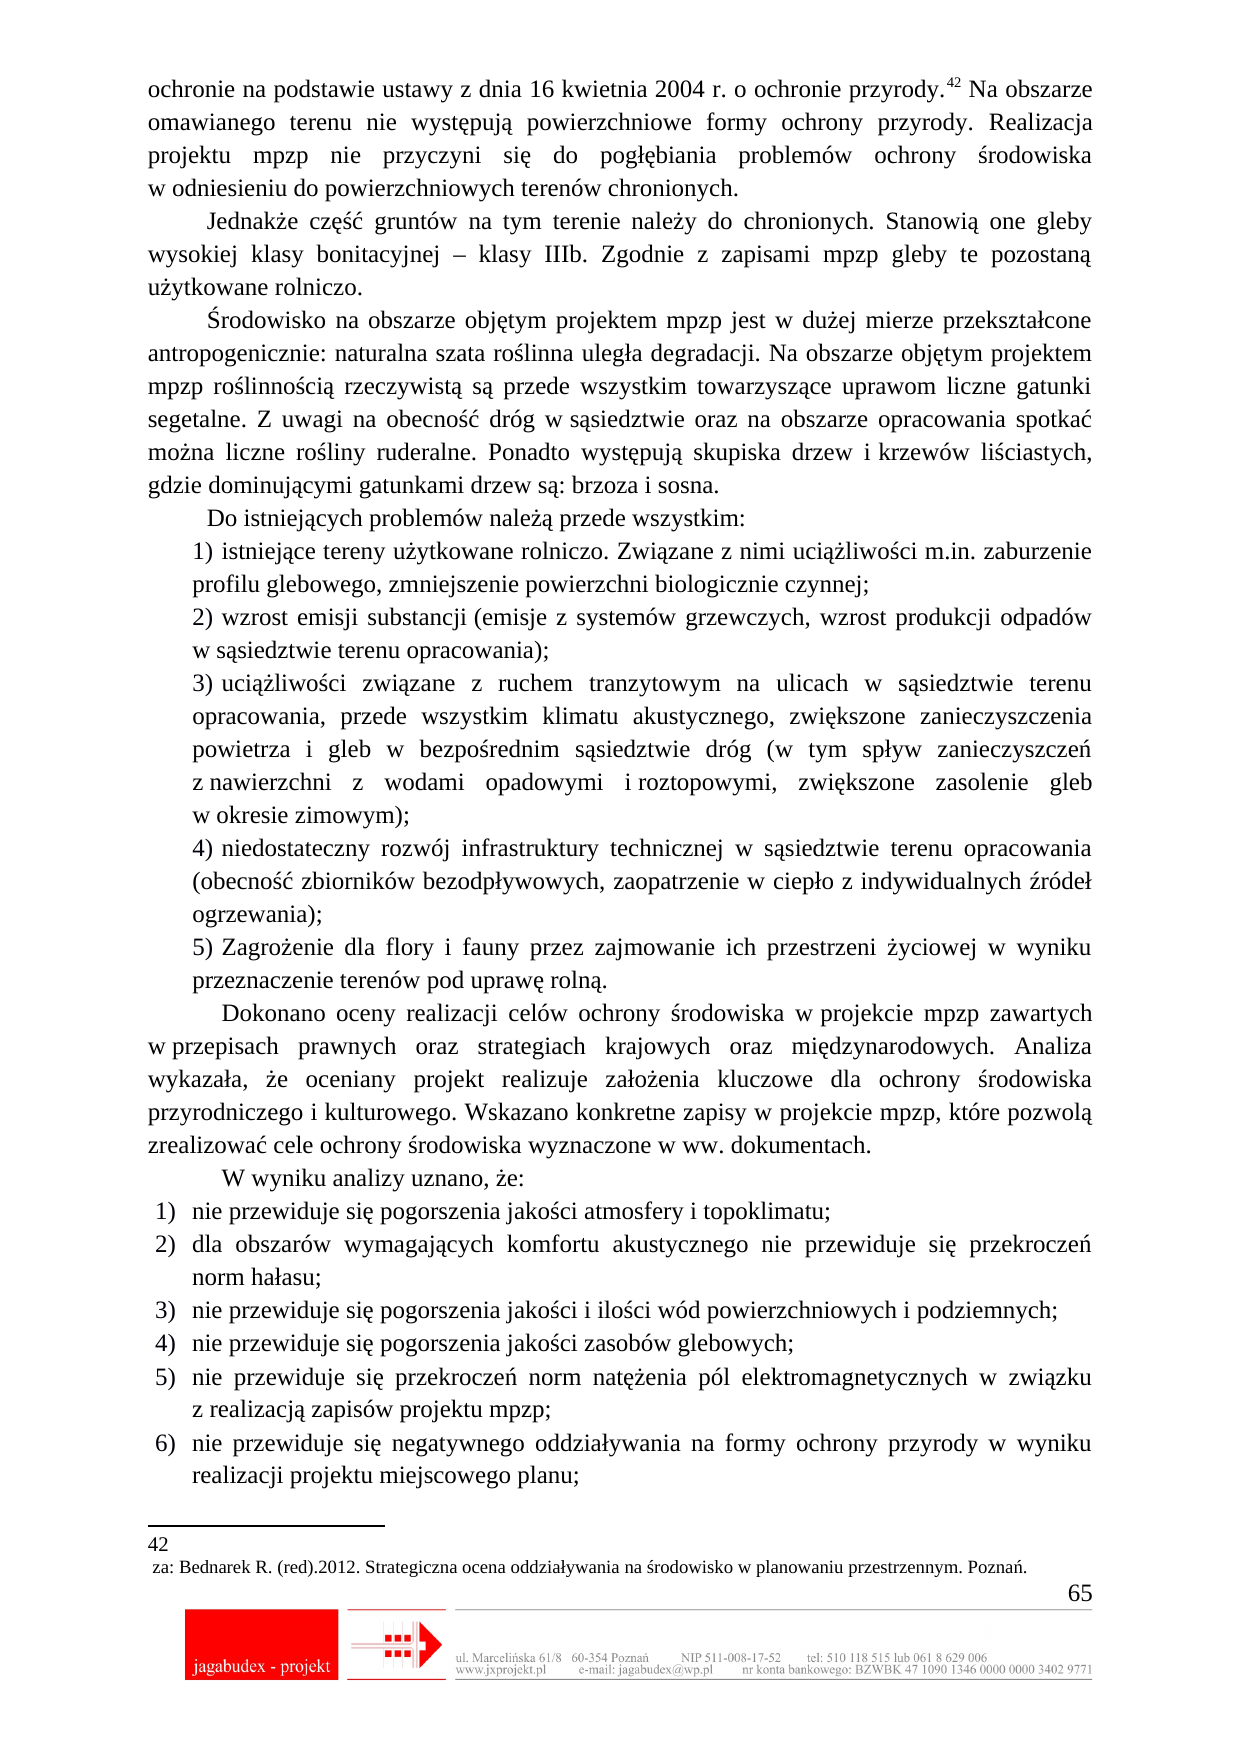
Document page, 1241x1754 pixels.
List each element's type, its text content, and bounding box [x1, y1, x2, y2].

picture [184, 1606, 1093, 1681]
list nie przewiduje się przekroczeń norm natężenia pól elektromagnetycznych w związku z realizacją zapisów projektu mpzp; [155, 1362, 1093, 1423]
list nie przewiduje się negatywnego oddziaływania na formy ochrony przyrody w wyniku realizacji projektu miejscowego planu; [155, 1428, 1093, 1489]
text Jednakże część gruntów na tym terenie należy do chronionych. Stanowią one gleby wysokiej klasy bonitacyjnej – klasy IIIb. Zgodnie z zapisami mpzp gleby te pozostaną użytkowane rolniczo. [148, 206, 1093, 301]
list nie przewiduje się pogorszenia jakości zasobów glebowych; [155, 1328, 1093, 1357]
list wzrost emisji substancji (emisje z systemów grzewczych, wzrost produkcji odpadów w sąsiedztwie terenu opracowania); [192, 602, 1093, 664]
list istniejące tereny użytkowane rolniczo. Związane z nimi uciążliwości m.in. zaburzenie profilu glebowego, zmniejszenie powierzchni biologicznie czynnej; [192, 536, 1093, 598]
list niedostateczny rozwój infrastruktury technicznej w sąsiedztwie terenu opracowania (obecność zbiorników bezodpływowych, zaopatrzenie w ciepło z indywidualnych źródeł ogrzewania); [192, 833, 1093, 928]
text Do istniejących problemów należą przede wszystkim: [148, 503, 1093, 532]
text W wyniku analizy uznano, że: [148, 1163, 1093, 1192]
text ochronie na podstawie ustawy z dnia 16 kwietnia 2004 r. o ochronie przyrody. Na obszarze omawianego terenu nie występują powierzchniowe formy ochrony przyrody. Realizacja projektu mpzp nie przyczyni się do pogłębiania problemów ochrony środowiska w odniesieniu do powierzchniowych terenów chronionych. [148, 74, 1093, 202]
list dla obszarów wymagających komfortu akustycznego nie przewiduje się przekroczeń norm hałasu; [155, 1229, 1093, 1291]
list nie przewiduje się pogorszenia jakości atmosfery i topoklimatu; [155, 1196, 1093, 1225]
list nie przewiduje się pogorszenia jakości i ilości wód powierzchniowych i podziemnych; [155, 1296, 1093, 1324]
text za: Bednarek R. (red).2012. Strategiczna ocena oddziaływania na środowisko w planowaniu przestrzennym. Poznań. [148, 1532, 1093, 1578]
text Dokonano oceny realizacji celów ochrony środowiska w projekcie mpzp zawartych w przepisach prawnych oraz strategiach krajowych oraz międzynarodowych. Analiza wykazała, że oceniany projekt realizuje założenia kluczowe dla ochrony środowiska przyrodniczego i kulturowego. Wskazano konkretne zapisy w projekcie mpzp, które pozwolą zrealizować cele ochrony środowiska wyznaczone w ww. dokumentach. [148, 998, 1093, 1159]
list Zagrożenie dla flory i fauny przez zajmowanie ich przestrzeni życiowej w wyniku przeznaczenie terenów pod uprawę rolną. [192, 932, 1093, 994]
list uciążliwości związane z ruchem tranzytowym na ulicach w sąsiedztwie terenu opracowania, przede wszystkim klimatu akustycznego, zwiększone zanieczyszczenia powietrza i gleb w bezpośrednim sąsiedztwie dróg (w tym spływ zanieczyszczeń z nawierzchni z wodami opadowymi i roztopowymi, zwiększone zasolenie gleb w okresie zimowym); [192, 668, 1093, 829]
text Środowisko na obszarze objętym projektem mpzp jest w dużej mierze przekształcone antropogenicznie: naturalna szata roślinna uległa degradacji. Na obszarze objętym projektem mpzp roślinnością rzeczywistą są przede wszystkim towarzyszące uprawom liczne gatunki segetalne. Z uwagi na obecność dróg w sąsiedztwie oraz na obszarze opracowania spotkać można liczne rośliny ruderalne. Ponadto występują skupiska drzew i krzewów liściastych, gdzie dominującymi gatunkami drzew są: brzoza i sosna. [148, 305, 1093, 499]
